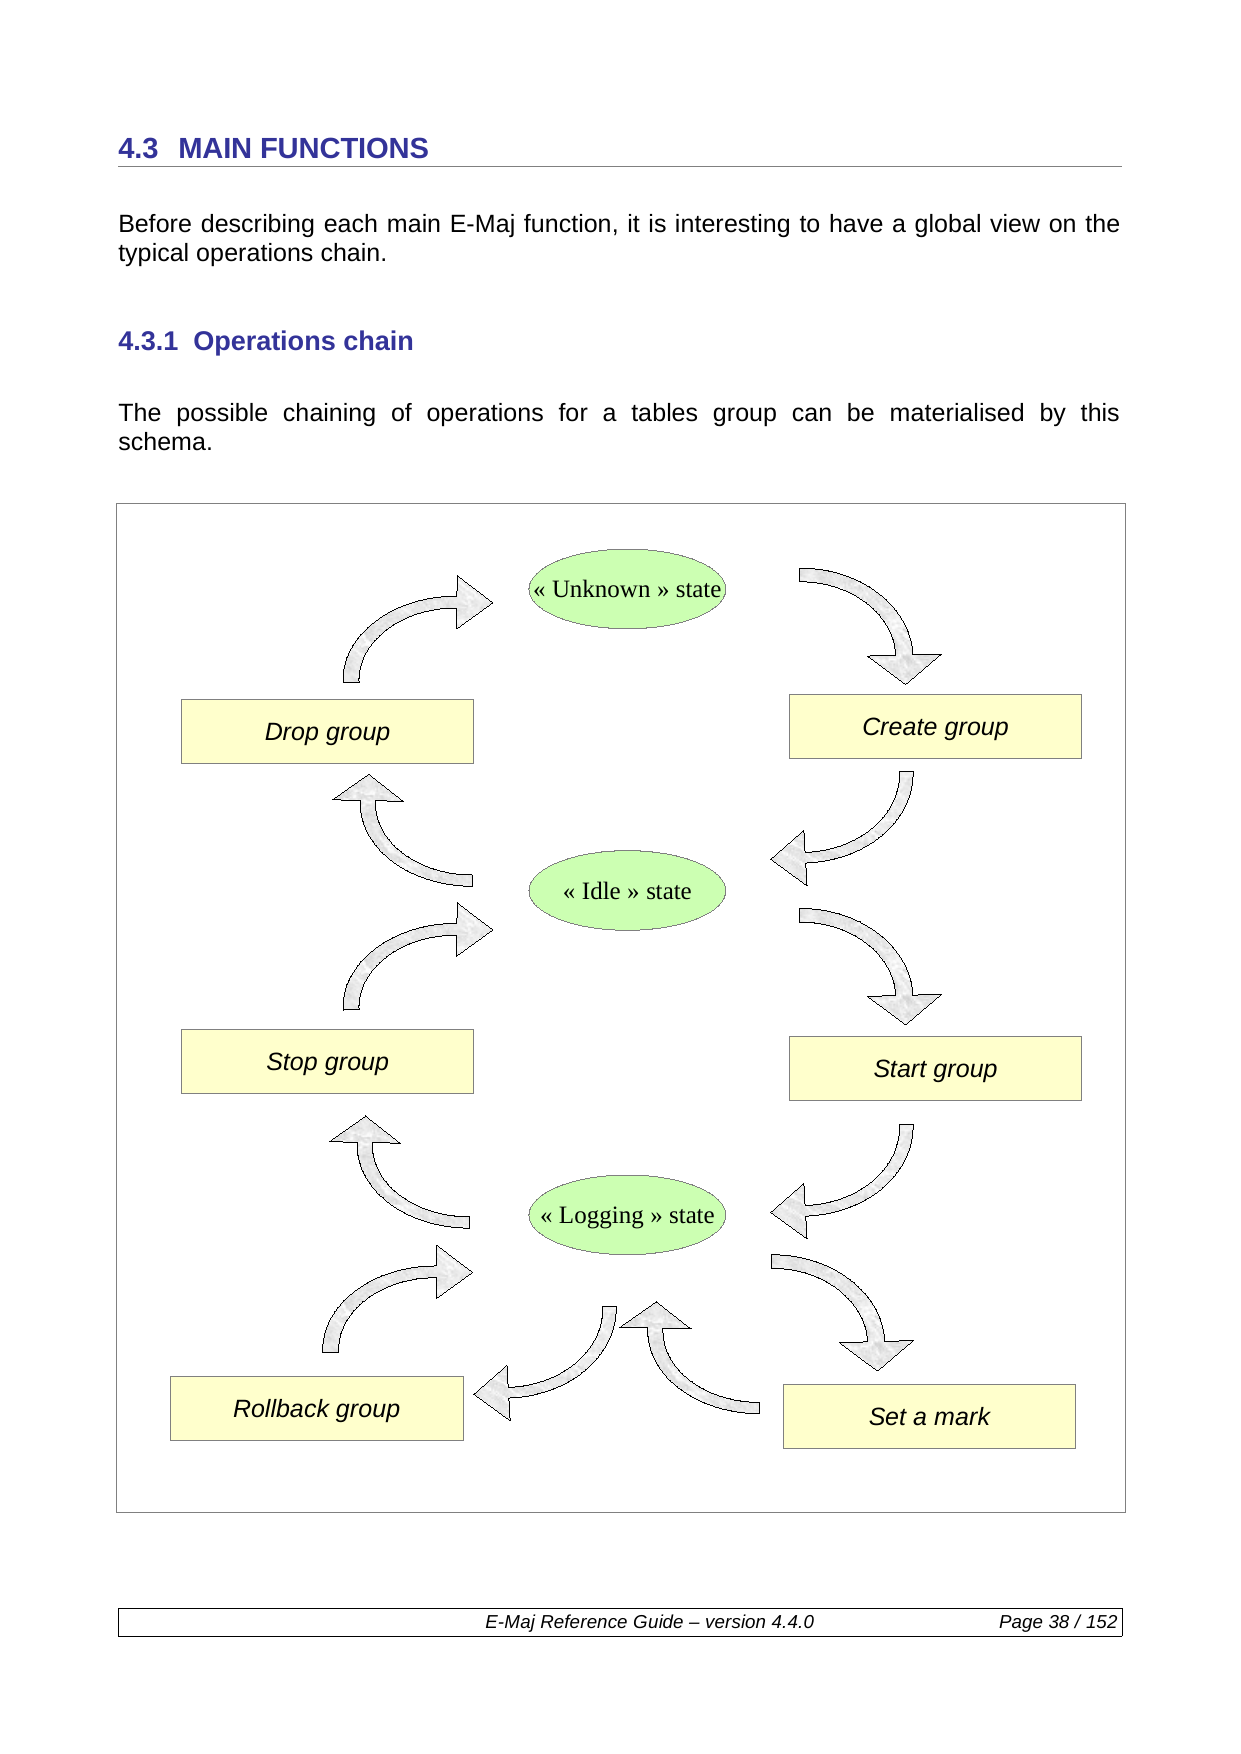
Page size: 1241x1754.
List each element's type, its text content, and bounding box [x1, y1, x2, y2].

picture [800, 908, 940, 1024]
picture [322, 1245, 473, 1352]
picture [333, 774, 473, 886]
picture [800, 568, 939, 684]
picture [475, 1307, 616, 1420]
picture [343, 575, 493, 682]
picture [343, 903, 493, 1009]
picture [772, 1254, 912, 1370]
text The possible chaining of operations for a tables group can be materialised by this schema. [118, 398, 1122, 456]
subtitle Operations chain [118, 325, 1122, 356]
subtitle Main functions [118, 131, 1122, 166]
picture [620, 1301, 759, 1413]
picture [770, 772, 913, 884]
text Before describing each main E-Maj function, it is interesting to have a global view on the typical operations chain. [118, 209, 1122, 267]
picture [330, 1116, 469, 1228]
picture [770, 1125, 913, 1237]
